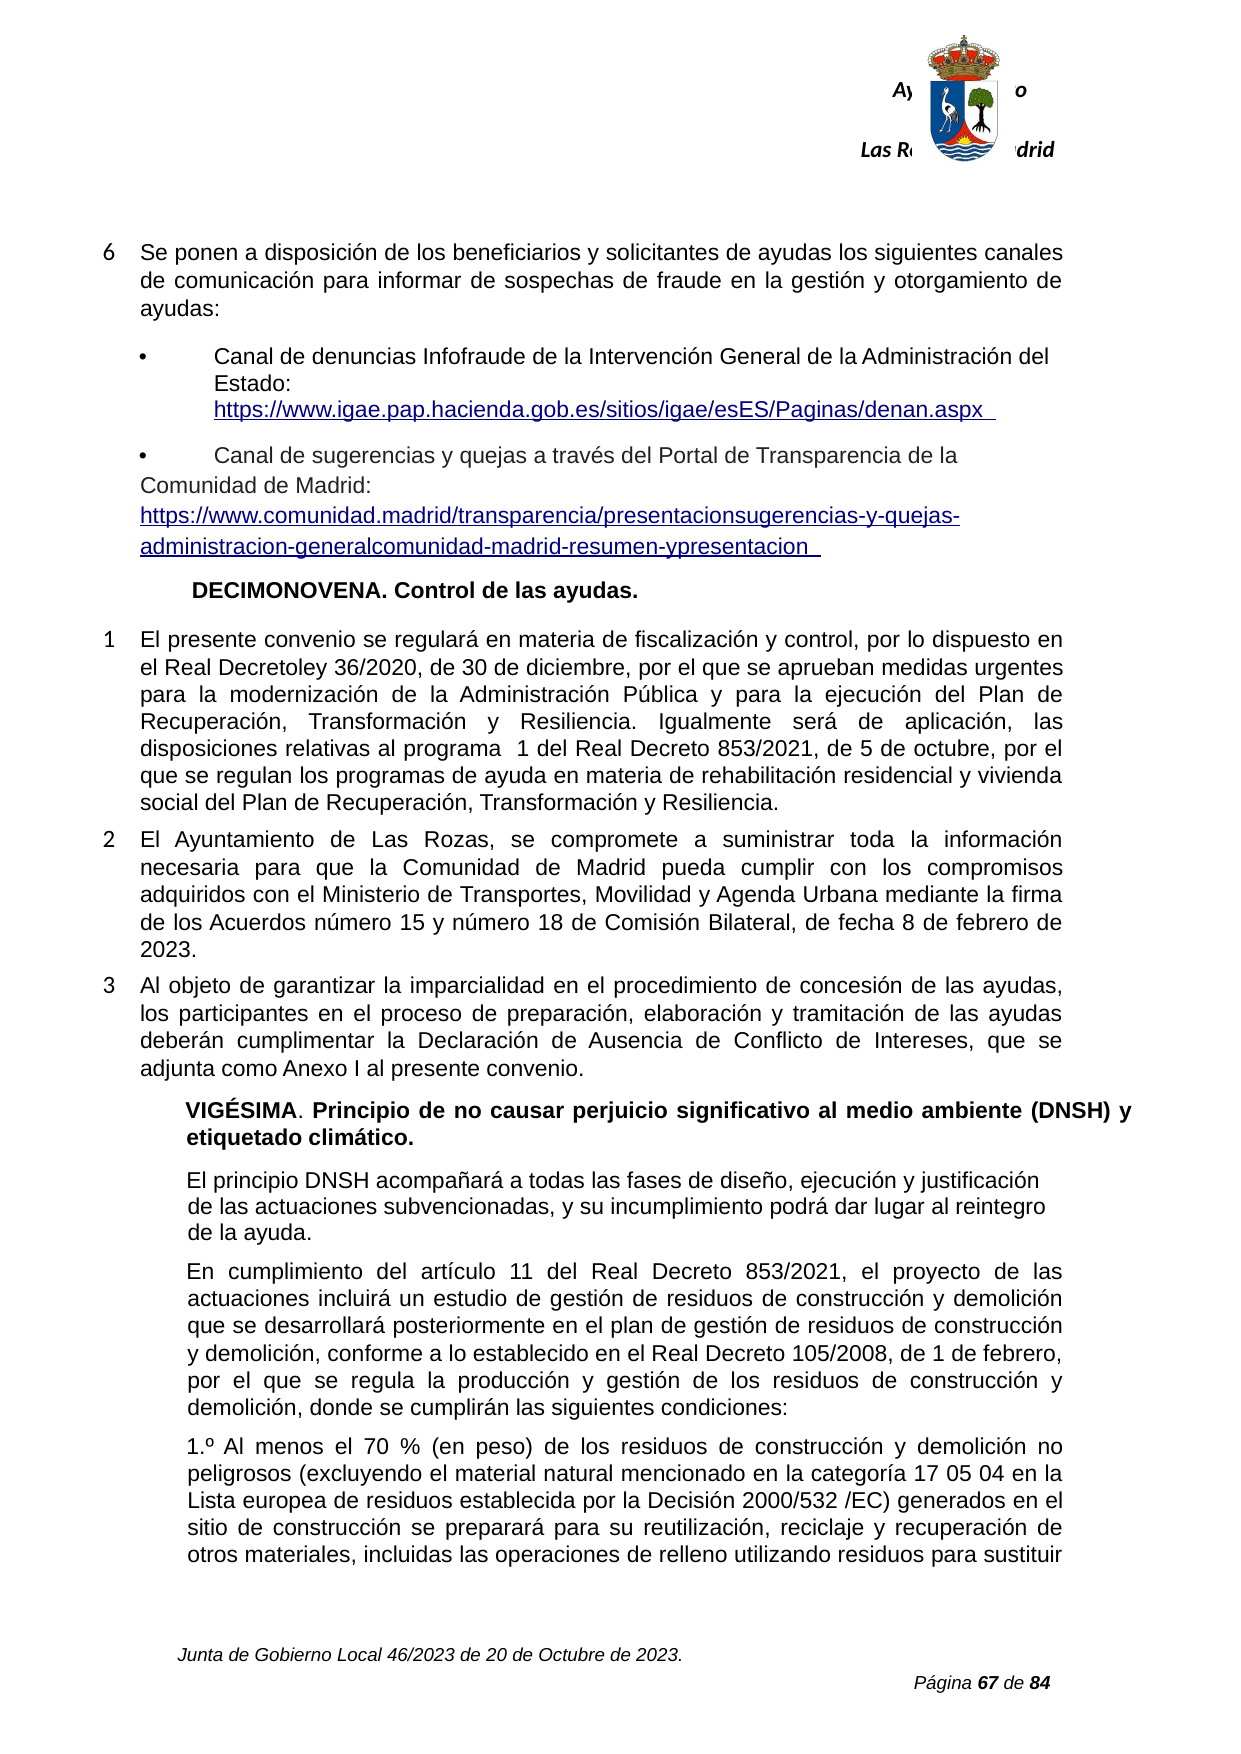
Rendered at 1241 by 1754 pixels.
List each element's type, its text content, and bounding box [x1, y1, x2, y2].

list El presente convenio se regulará en materia de fiscalización y control, por lo dispuesto en el Real Decretoley 36/2020, de 30 de diciembre, por el que se aprueban medidas urgentes para la modernización de la Administración Pública y para la ejecución del Plan de Recuperación, Transformación y Resiliencia. Igualmente será de aplicación, las disposiciones relativas al programa 1 del Real Decreto 853/2021, de 5 de octubre, por el que se regulan los programas de ayuda en materia de rehabilitación residencial y vivienda social del Plan de Recuperación, Transformación y Resiliencia. [102, 623, 1063, 816]
list Se ponen a disposición de los beneficiarios y solicitantes de ayudas los siguientes canales de comunicación para informar de sospechas de fraude en la gestión y otorgamiento de ayudas: [102, 236, 1063, 321]
list El Ayuntamiento de Las Rozas, se compromete a suministrar toda la información necesaria para que la Comunidad de Madrid pueda cumplir con los compromisos adquiridos con el Ministerio de Transportes, Movilidad y Agenda Urbana mediante la firma de los Acuerdos número 15 y número 18 de Comisión Bilateral, de fecha 8 de febrero de 2023. [102, 823, 1063, 962]
text El principio DNSH acompañará a todas las fases de diseño, ejecución y justificación de las actuaciones subvencionadas, y su incumplimiento podrá dar lugar al reintegro de la ayuda. [186, 1167, 1069, 1246]
list Al objeto de garantizar la imparcialidad en el procedimiento de concesión de las ayudas, los participantes en el proceso de preparación, elaboración y tramitación de las ayudas deberán cumplimentar la Declaración de Ausencia de Conflicto de Intereses, que se adjunta como Anexo I al presente convenio. [102, 969, 1063, 1081]
list Canal de sugerencias y quejas a través del Portal de Transparencia de la Comunidad de Madrid: https://www.comunidad.madrid/transparencia/presentacionsugerencias-y-quejas-administracion-generalcomunidad-madrid-resumen-ypresentacion [139, 442, 1066, 559]
text DECIMONOVENA. Control de las ayudas. [185, 577, 1133, 603]
text En cumplimiento del artículo 11 del Real Decreto 853/2021, el proyecto de las actuaciones incluirá un estudio de gestión de residuos de construcción y demolición que se desarrollará posteriormente en el plan de gestión de residuos de construcción y demolición, conforme a lo establecido en el Real Decreto 105/2008, de 1 de febrero, por el que se regula la producción y gestión de los residuos de construcción y demolición, donde se cumplirán las siguientes condiciones: [186, 1258, 1063, 1420]
list Canal de denuncias Infofraude de la Intervención General de la Administración del Estado: https://www.igae.pap.hacienda.gob.es/sitios/igae/esES/Paginas/denan.aspx [139, 343, 1066, 422]
text VIGÉSIMA. Principio de no causar perjuicio significativo al medio ambiente (DNSH) y etiquetado climático. [185, 1097, 1133, 1151]
text 1.º Al menos el 70 % (en peso) de los residuos de construcción y demolición no peligrosos (excluyendo el material natural mencionado en la categoría 17 05 04 en la Lista europea de residuos establecida por la Decisión 2000/532 /EC) generados en el sitio de construcción se preparará para su reutilización, reciclaje y recuperación de otros materiales, incluidas las operaciones de relleno utilizando residuos para sustituir [186, 1433, 1063, 1567]
